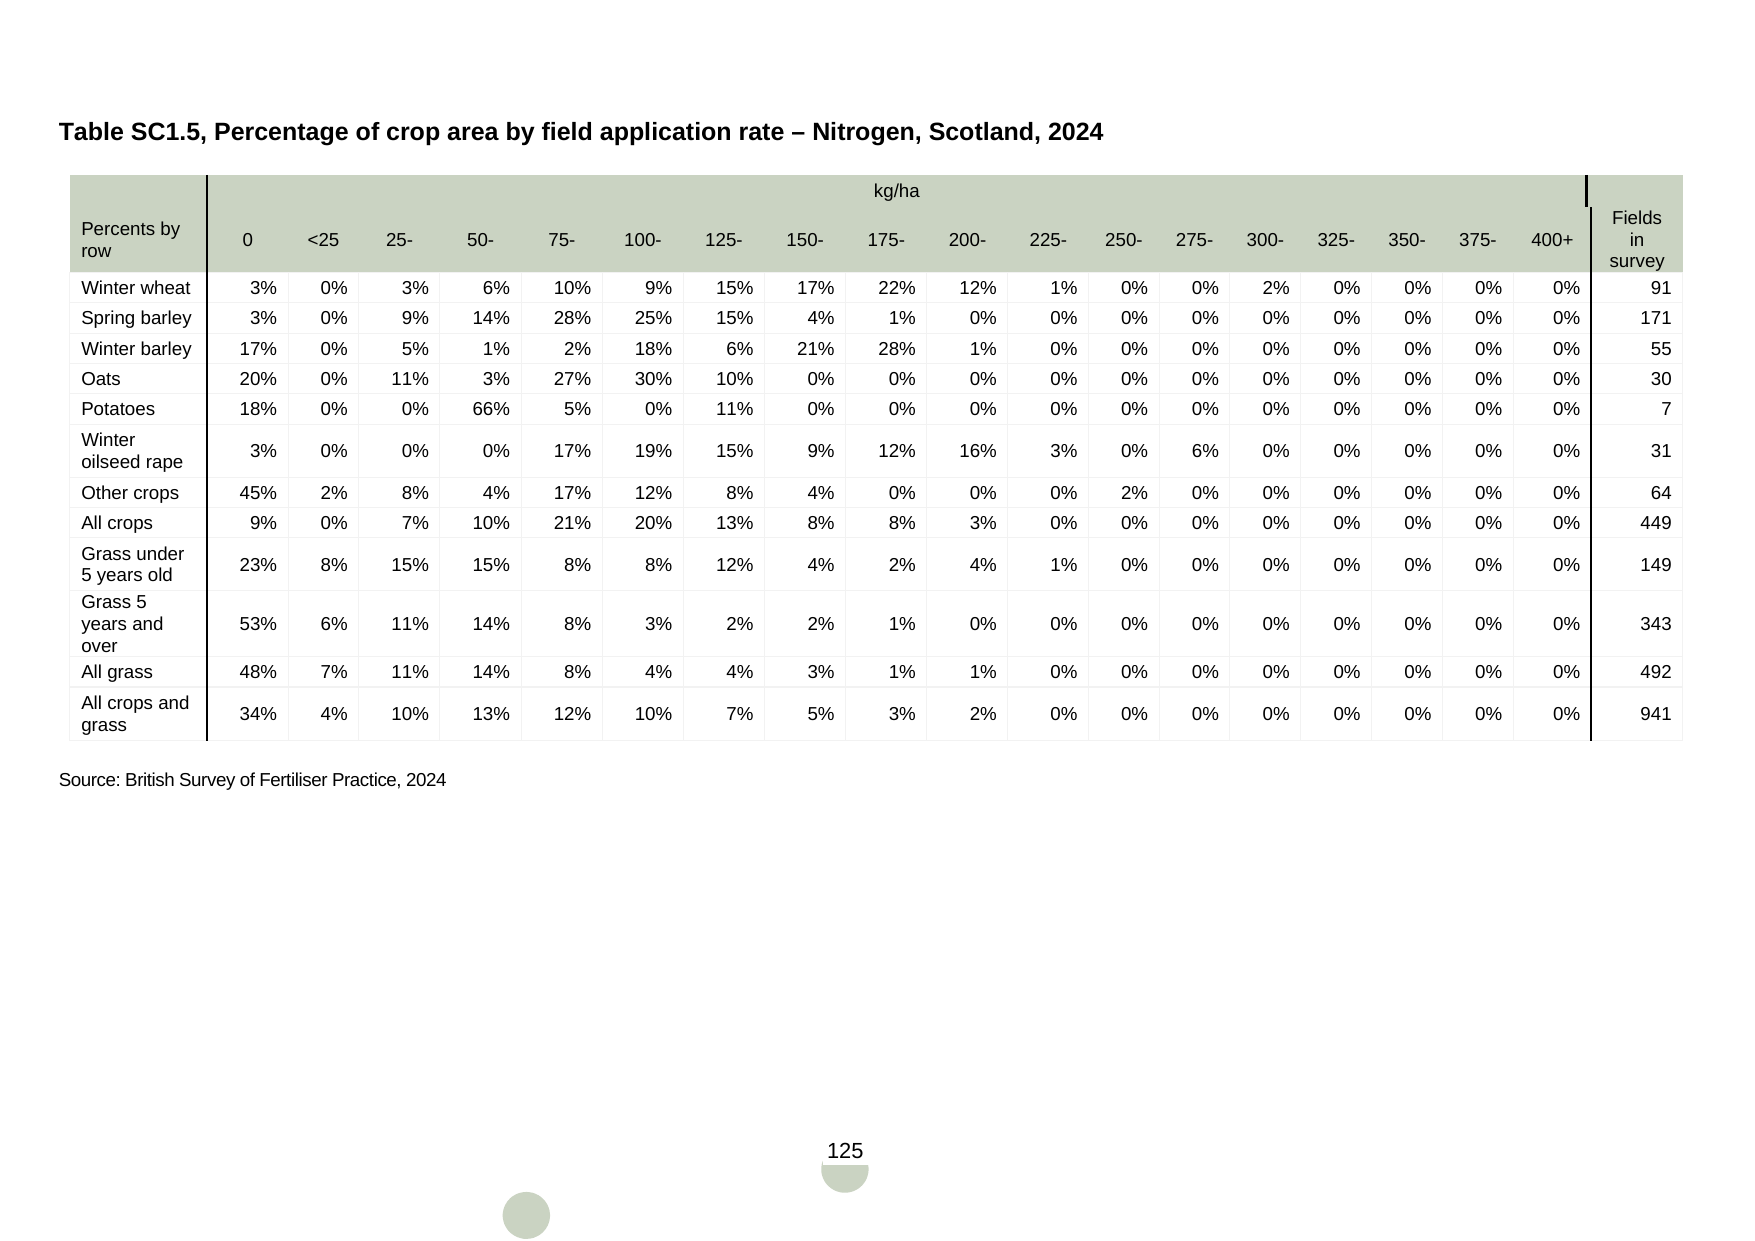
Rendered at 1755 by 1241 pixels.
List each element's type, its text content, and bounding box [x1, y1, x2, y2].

table_cell 0% [1372, 334, 1442, 363]
table_cell 10% [440, 508, 521, 537]
table_cell 10% [603, 688, 683, 739]
table_cell 0% [1514, 303, 1590, 332]
table_cell 0% [1160, 657, 1229, 686]
table_cell 171 [1592, 303, 1682, 332]
table_cell 11% [359, 364, 439, 393]
table_cell 15% [684, 273, 764, 302]
table_cell 22% [846, 273, 926, 302]
table_cell 200- [927, 207, 1008, 272]
table_cell 0% [1089, 394, 1159, 423]
table_cell 0% [1230, 364, 1300, 393]
table_cell 0% [927, 591, 1007, 656]
table_cell 0% [765, 364, 845, 393]
table_cell 0% [1514, 364, 1590, 393]
table_cell 0% [1230, 657, 1300, 686]
table_cell All grass [70, 657, 206, 686]
table_cell 14% [440, 657, 521, 686]
table_cell 30% [603, 364, 683, 393]
table_cell 15% [440, 538, 521, 590]
table_cell 0% [1008, 303, 1088, 332]
table_cell 0% [1160, 688, 1229, 739]
table_cell 175- [846, 207, 927, 272]
table_cell 48% [208, 657, 288, 686]
table_cell 25% [603, 303, 683, 332]
table_cell 13% [684, 508, 764, 537]
table_cell 0% [289, 273, 358, 302]
table_cell 0% [1008, 657, 1088, 686]
table_cell 9% [603, 273, 683, 302]
table_cell 0% [1160, 538, 1229, 590]
table_cell Other crops [70, 478, 206, 507]
table_cell 2% [1230, 273, 1300, 302]
table_cell 3% [440, 364, 521, 393]
table_cell Percents by row [70, 207, 206, 272]
table_cell 75- [521, 207, 602, 272]
table_cell 6% [684, 334, 764, 363]
table_cell 11% [359, 657, 439, 686]
table_cell <25 [288, 207, 359, 272]
table_cell 20% [208, 364, 288, 393]
table_cell 1% [1008, 273, 1088, 302]
table_cell 0% [1089, 591, 1159, 656]
table_cell 12% [846, 425, 926, 477]
table_cell 45% [208, 478, 288, 507]
table_cell 325- [1301, 207, 1371, 272]
table_cell 0% [1230, 688, 1300, 739]
table_cell 0% [289, 303, 358, 332]
table_cell 21% [765, 334, 845, 363]
table_cell 11% [359, 591, 439, 656]
table_cell 10% [684, 364, 764, 393]
table_cell 1% [440, 334, 521, 363]
table_cell 0% [1301, 273, 1371, 302]
table_cell 2% [522, 334, 602, 363]
table_cell 0% [603, 394, 683, 423]
table_cell 1% [846, 657, 926, 686]
table_cell 0% [1008, 394, 1088, 423]
table_cell 0% [1514, 334, 1590, 363]
table_cell 150- [764, 207, 846, 272]
table_cell 0% [1514, 688, 1590, 739]
table_cell 8% [359, 478, 439, 507]
table_cell 0% [1443, 538, 1513, 590]
table_cell 0% [1160, 591, 1229, 656]
table_cell 0% [1008, 688, 1088, 739]
table_cell 0% [1443, 688, 1513, 739]
table_cell 0% [1301, 538, 1371, 590]
table_cell 9% [208, 508, 288, 537]
table_cell 18% [603, 334, 683, 363]
table_cell 0% [1008, 334, 1088, 363]
table_cell All crops [70, 508, 206, 537]
table_cell 28% [522, 303, 602, 332]
table_cell 300- [1230, 207, 1301, 272]
table_cell 30 [1592, 364, 1682, 393]
table_cell 8% [603, 538, 683, 590]
table_cell 125- [683, 207, 764, 272]
table_cell 0% [1089, 425, 1159, 477]
table_cell 0% [1160, 394, 1229, 423]
table_cell 0% [1514, 508, 1590, 537]
subtitle Table SC1.5, Percentage of crop area by field application rate – Nitrogen, Scotland, 2024 [58, 117, 1559, 146]
table_cell 15% [359, 538, 439, 590]
table_cell 3% [208, 425, 288, 477]
table_cell 3% [359, 273, 439, 302]
table_cell 0% [1514, 591, 1590, 656]
table_header [1588, 175, 1683, 207]
table_cell 3% [846, 688, 926, 739]
table_cell 8% [846, 508, 926, 537]
table_cell 0% [1089, 688, 1159, 739]
table_cell 0% [1301, 303, 1371, 332]
table_cell Winter wheat [70, 273, 206, 302]
table_cell 15% [684, 303, 764, 332]
table_cell 0% [846, 364, 926, 393]
table_cell 13% [440, 688, 521, 739]
table_cell 0% [1301, 508, 1371, 537]
table_cell 53% [208, 591, 288, 656]
table_cell 0% [1514, 425, 1590, 477]
table_cell 7% [684, 688, 764, 739]
table_cell 18% [208, 394, 288, 423]
table_cell 9% [359, 303, 439, 332]
table_cell 0% [1008, 478, 1088, 507]
table_cell 225- [1008, 207, 1088, 272]
table_cell 0% [289, 364, 358, 393]
table_cell Fields in survey [1592, 207, 1683, 272]
table_cell 0% [1160, 273, 1229, 302]
table_cell Oats [70, 364, 206, 393]
table_cell 0% [289, 508, 358, 537]
table_cell Winter oilseed rape [70, 425, 206, 477]
table_cell 0% [1372, 591, 1442, 656]
table_cell 7 [1592, 394, 1682, 423]
table_cell 17% [208, 334, 288, 363]
table_cell 0% [927, 394, 1007, 423]
table_cell 12% [684, 538, 764, 590]
table_cell 0% [1230, 394, 1300, 423]
table_cell 492 [1592, 657, 1682, 686]
table_cell 0% [1372, 478, 1442, 507]
table_cell 2% [846, 538, 926, 590]
table_cell 0% [1008, 591, 1088, 656]
table_cell 0% [1089, 657, 1159, 686]
table_cell 8% [684, 478, 764, 507]
table_cell 4% [684, 657, 764, 686]
table_cell 64 [1592, 478, 1682, 507]
table_cell 2% [289, 478, 358, 507]
table_cell 0% [1372, 425, 1442, 477]
table_cell 941 [1592, 688, 1682, 739]
table_cell 0% [1372, 303, 1442, 332]
table_cell 1% [927, 657, 1007, 686]
table_cell 0% [1089, 364, 1159, 393]
table_cell 25- [359, 207, 440, 272]
table_cell 4% [765, 303, 845, 332]
table_cell 0% [1301, 425, 1371, 477]
table_cell 31 [1592, 425, 1682, 477]
table_cell 0% [1372, 508, 1442, 537]
table_cell 0% [1514, 273, 1590, 302]
table_cell 0% [1443, 273, 1513, 302]
table_cell 5% [765, 688, 845, 739]
table_cell 20% [603, 508, 683, 537]
table_cell 7% [289, 657, 358, 686]
table_cell 66% [440, 394, 521, 423]
table_cell 6% [1160, 425, 1229, 477]
table_cell Grass under 5 years old [70, 538, 206, 590]
table_cell 0% [1089, 538, 1159, 590]
table_cell 0% [1160, 364, 1229, 393]
table_cell 0% [1301, 394, 1371, 423]
table_cell 0% [1443, 394, 1513, 423]
table_cell 19% [603, 425, 683, 477]
table_cell 0% [1514, 478, 1590, 507]
table_cell 0% [1372, 657, 1442, 686]
table_cell 23% [208, 538, 288, 590]
table_cell 12% [522, 688, 602, 739]
table_cell 0% [1514, 394, 1590, 423]
table_cell 8% [765, 508, 845, 537]
table_cell 0% [1443, 303, 1513, 332]
table_cell 12% [603, 478, 683, 507]
table_cell 0% [846, 478, 926, 507]
table_cell 4% [289, 688, 358, 739]
table_cell 1% [846, 591, 926, 656]
table_cell 0% [1372, 273, 1442, 302]
table_cell 0% [1301, 657, 1371, 686]
table_cell 0% [1514, 657, 1590, 686]
table_header kg/ha [208, 175, 1585, 207]
table_cell 2% [927, 688, 1007, 739]
table_cell 50- [440, 207, 521, 272]
table_cell 0% [1372, 688, 1442, 739]
table_cell 1% [846, 303, 926, 332]
table_cell 250- [1088, 207, 1159, 272]
table_cell 0% [1443, 334, 1513, 363]
table_cell 375- [1442, 207, 1513, 272]
table_cell 2% [765, 591, 845, 656]
table_cell 0% [1301, 688, 1371, 739]
table_cell 0% [1008, 508, 1088, 537]
table_cell 91 [1592, 273, 1682, 302]
table_cell 10% [359, 688, 439, 739]
table_cell 34% [208, 688, 288, 739]
table_cell 0% [1301, 364, 1371, 393]
table_cell 6% [440, 273, 521, 302]
table_cell 11% [684, 394, 764, 423]
table_cell 149 [1592, 538, 1682, 590]
table_cell 275- [1159, 207, 1230, 272]
table_cell 0% [1230, 334, 1300, 363]
table_cell 3% [603, 591, 683, 656]
table_cell 3% [208, 303, 288, 332]
table_cell 0% [927, 303, 1007, 332]
table_cell 4% [603, 657, 683, 686]
table_cell 0% [1301, 478, 1371, 507]
table_cell 10% [522, 273, 602, 302]
table_cell 12% [927, 273, 1007, 302]
table_cell 0% [1372, 394, 1442, 423]
table_cell 343 [1592, 591, 1682, 656]
table_cell 16% [927, 425, 1007, 477]
table_cell 0% [289, 394, 358, 423]
table_cell 3% [765, 657, 845, 686]
table_cell 3% [1008, 425, 1088, 477]
table_cell Potatoes [70, 394, 206, 423]
table_cell 0% [1443, 478, 1513, 507]
table_cell 0% [1514, 538, 1590, 590]
table_cell 0% [1443, 657, 1513, 686]
table_cell 2% [684, 591, 764, 656]
table_cell 0% [1443, 591, 1513, 656]
table_cell 15% [684, 425, 764, 477]
table_cell 4% [440, 478, 521, 507]
table_cell 0% [1089, 508, 1159, 537]
table_cell 8% [522, 657, 602, 686]
table_cell 0% [765, 394, 845, 423]
table_cell 0% [1443, 364, 1513, 393]
table_cell 0% [1230, 508, 1300, 537]
table_cell 100- [602, 207, 683, 272]
table_cell 4% [927, 538, 1007, 590]
table_cell 0% [1160, 334, 1229, 363]
table_cell All crops and grass [70, 688, 206, 739]
table_cell 21% [522, 508, 602, 537]
table_cell 0% [1372, 364, 1442, 393]
table_cell 6% [289, 591, 358, 656]
table_cell 4% [765, 538, 845, 590]
table_cell 0% [1230, 425, 1300, 477]
table_cell 17% [522, 425, 602, 477]
table_cell 5% [359, 334, 439, 363]
table_cell 14% [440, 591, 521, 656]
table_cell 14% [440, 303, 521, 332]
table_cell 350- [1371, 207, 1442, 272]
table_cell 3% [927, 508, 1007, 537]
table_cell 55 [1592, 334, 1682, 363]
text Source: British Survey of Fertiliser Practice, 2024 [58, 769, 1559, 791]
table_cell 0% [1160, 478, 1229, 507]
table_cell 0% [927, 364, 1007, 393]
table_cell 0% [359, 394, 439, 423]
table_cell 0% [359, 425, 439, 477]
table_cell 1% [927, 334, 1007, 363]
table_cell 0% [846, 394, 926, 423]
table_cell Grass 5 years and over [70, 591, 206, 656]
table_cell 0% [1160, 303, 1229, 332]
table_cell 1% [1008, 538, 1088, 590]
table_cell 0% [1230, 538, 1300, 590]
table_cell 9% [765, 425, 845, 477]
table_cell 8% [522, 591, 602, 656]
table_cell 0% [1230, 591, 1300, 656]
table_cell 0% [1443, 425, 1513, 477]
table_cell 8% [289, 538, 358, 590]
table_cell 0% [1089, 273, 1159, 302]
table_cell 4% [765, 478, 845, 507]
table_cell 0% [1008, 364, 1088, 393]
table_cell 5% [522, 394, 602, 423]
table_cell 28% [846, 334, 926, 363]
table_cell 0% [1372, 538, 1442, 590]
table_cell 0% [1230, 478, 1300, 507]
table_cell 27% [522, 364, 602, 393]
table_cell 7% [359, 508, 439, 537]
table_cell 2% [1089, 478, 1159, 507]
table_cell 0% [289, 425, 358, 477]
table_header [70, 175, 206, 207]
table_cell 0 [208, 207, 288, 272]
table_cell 0% [1230, 303, 1300, 332]
table_cell 17% [765, 273, 845, 302]
table_cell 0% [1301, 591, 1371, 656]
table_cell Winter barley [70, 334, 206, 363]
table_cell 0% [1443, 508, 1513, 537]
table_cell 0% [1089, 303, 1159, 332]
table_cell 0% [1160, 508, 1229, 537]
table_cell 0% [289, 334, 358, 363]
table_cell 0% [440, 425, 521, 477]
table_cell 449 [1592, 508, 1682, 537]
table_cell 0% [1089, 334, 1159, 363]
table_cell 0% [1301, 334, 1371, 363]
table_cell 400+ [1513, 207, 1590, 272]
table_cell 8% [522, 538, 602, 590]
table_cell 17% [522, 478, 602, 507]
table_cell 3% [208, 273, 288, 302]
table_cell 0% [927, 478, 1007, 507]
table_cell Spring barley [70, 303, 206, 332]
